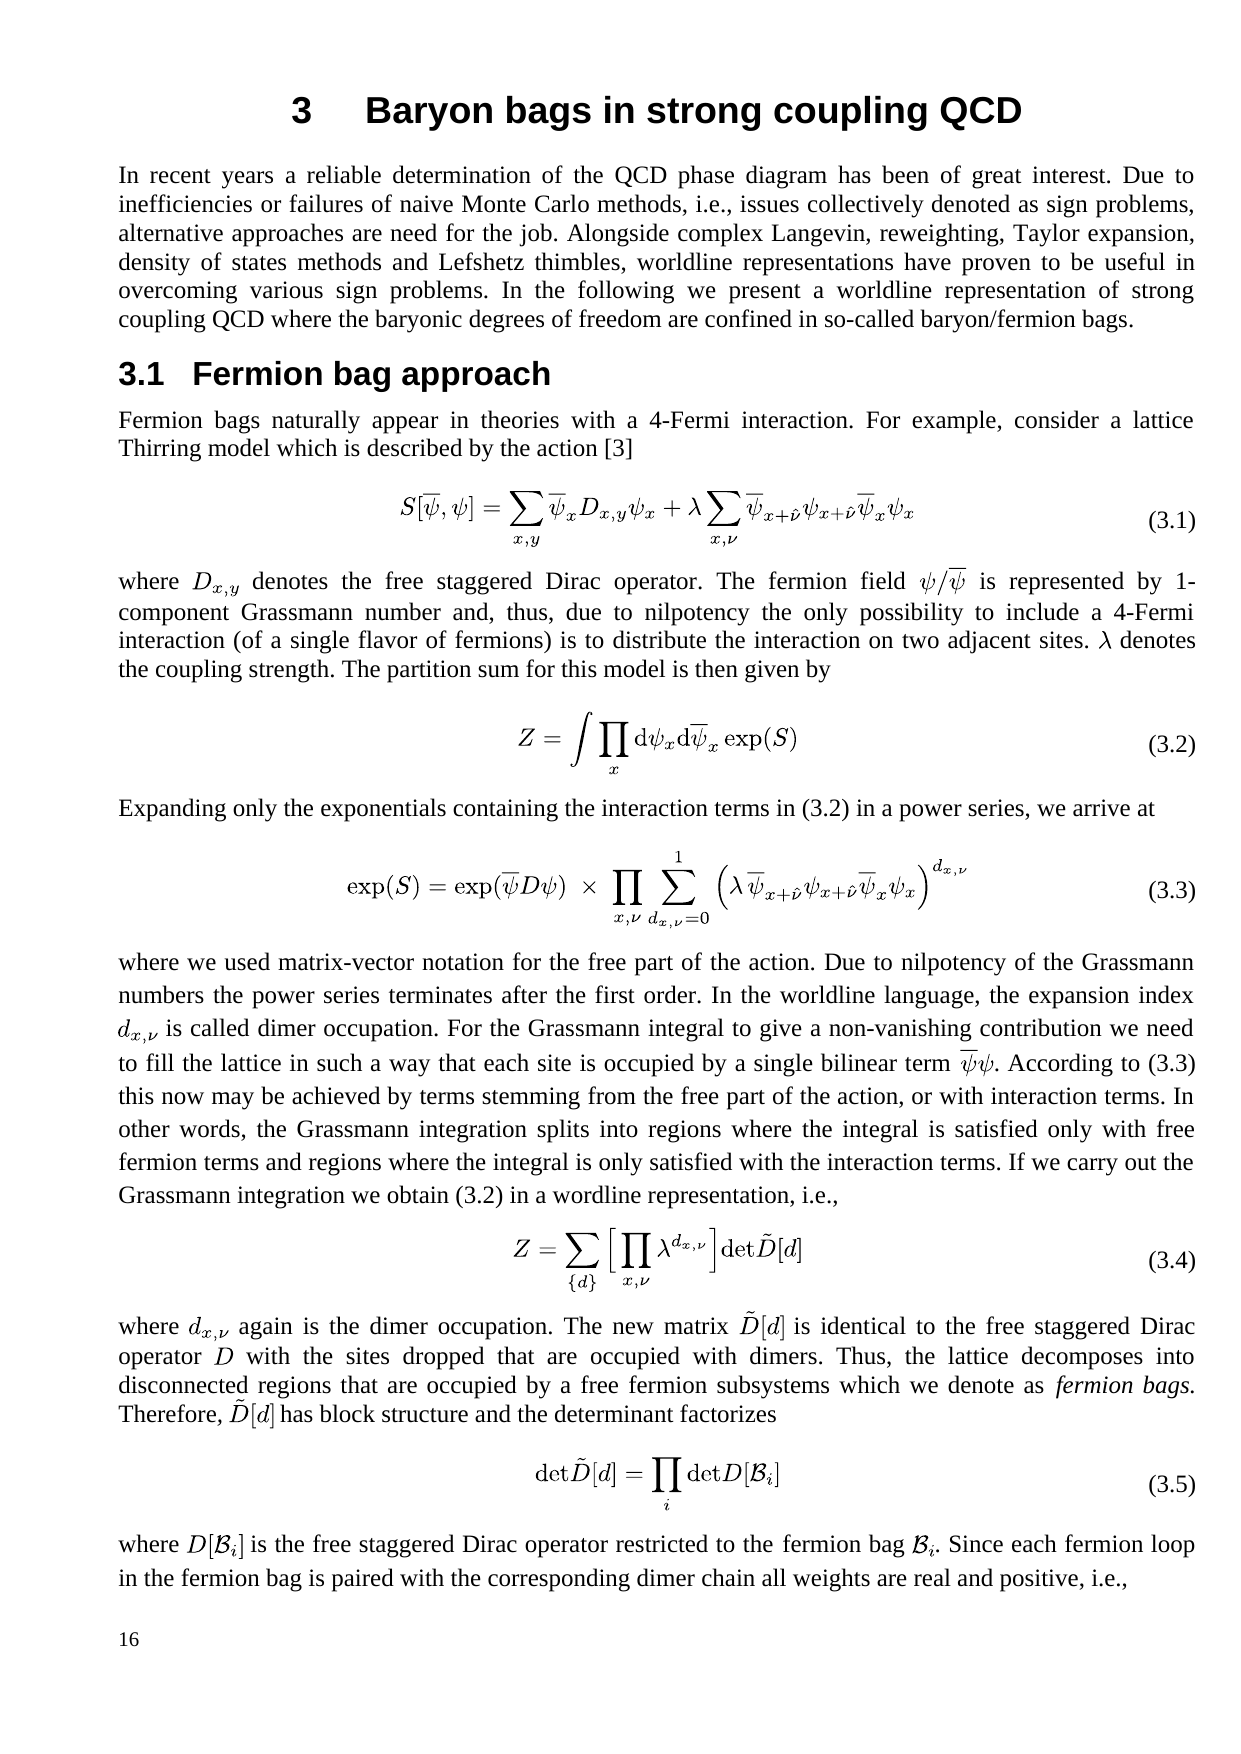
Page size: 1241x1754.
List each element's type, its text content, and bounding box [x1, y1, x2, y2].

text where again is the dimer occupation. The new matrix is identical to the free staggered Dirac operator with the sites dropped that are occupied with dimers. Thus, the lattice decomposes into disconnected regions that are occupied by a free fermion subsystems which we denote as fermion bags. Therefore, has block structure and the determinant factorizes [118, 1311, 1196, 1428]
text [118, 1457, 666, 1511]
text [118, 851, 675, 928]
text [118, 1228, 610, 1292]
subtitle Baryon bags in strong coupling QCD [118, 89, 1196, 132]
text (3.2) [795, 712, 1196, 774]
text [118, 712, 518, 774]
text Fermion bags naturally appear in theories with a 4-Fermi interaction. For example, consider a lattice Thirring model which is described by the action [3] [118, 405, 1196, 462]
text (3.5) [668, 1457, 1196, 1511]
text where is the free staggered Dirac operator restricted to the fermion bag . Since each fermion loop in the fermion bag is paired with the corresponding dimer chain all weights are real and positive, i.e., [118, 1529, 1196, 1592]
subtitle Fermion bag approach [118, 354, 1196, 392]
text Expanding only the exponentials containing the interaction terms in (3.2) in a power series, we arrive at [118, 793, 1196, 822]
text (3.3) [680, 851, 1196, 928]
text In recent years a reliable determination of the QCD phase diagram has been of great interest. Due to inefficiencies or failures of naive Monte Carlo methods, i.e., issues collectively denoted as sign problems, alternative approaches are need for the job. Alongside complex Langevin, reweighting, Taylor expansion, density of states methods and Lefshetz thimbles, worldline representations have proven to be useful in overcoming various sign problems. In the following we present a worldline representation of strong coupling QCD where the baryonic degrees of freedom are confined in so-called baryon/fermion bags. [118, 161, 1196, 333]
text where denotes the free staggered Dirac operator. The fermion field is represented by 1-component Grassmann number and, thus, due to nilpotency the only possibility to include a 4-Fermi interaction (of a single flavor of fermions) is to distribute the interaction on two adjacent sites. denotes the coupling strength. The partition sum for this model is then given by [118, 566, 1196, 683]
text (3.4) [593, 1228, 1196, 1292]
text [118, 491, 525, 547]
text where we used matrix-vector notation for the free part of the action. Due to nilpotency of the Grassmann numbers the power series terminates after the first order. In the worldline language, the expansion index is called dimer occupation. For the Grassmann integral to give a non-vanishing contribution we need to fill the lattice in such a way that each site is occupied by a single bilinear term . According to (3.3) this now may be achieved by terms stemming from the free part of the action, or with interaction terms. In other words, the Grassmann integration splits into regions where the integral is satisfied only with free fermion terms and regions where the integral is only satisfied with the interaction terms. If we carry out the Grassmann integration we obtain (3.2) in a wordline representation, i.e., [118, 947, 1196, 1209]
text (3.1) [725, 491, 1196, 547]
